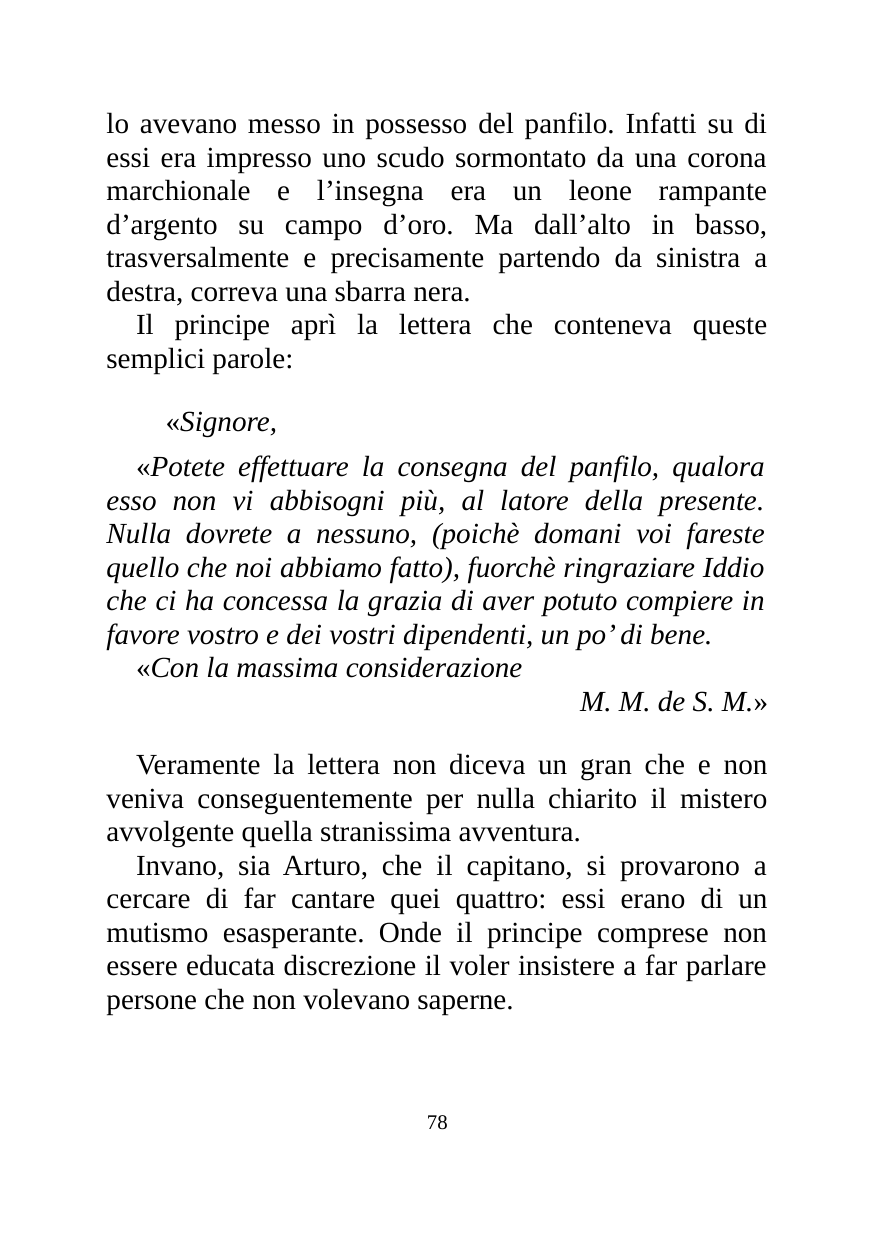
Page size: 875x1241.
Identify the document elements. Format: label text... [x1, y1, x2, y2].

text Il principe aprì la lettera che conteneva queste semplici parole: [106, 307, 768, 374]
text lo avevano messo in possesso del panfilo. Infatti su di essi era impresso uno scudo sormontato da una corona marchionale e l’insegna era un leone rampante d’argento su campo d’oro. Ma dall’alto in basso, trasversalmente e precisamente partendo da sinistra a destra, correva una sbarra nera. [106, 106, 768, 307]
text M. M. de S. M.» [106, 684, 768, 718]
text «Potete effettuare la consegna del panfilo, qualora esso non vi abbisogni più, al latore della presente. Nulla dovrete a nessuno, (poichè domani voi fareste quello che noi abbiamo fatto), fuorchè ringraziare Iddio che ci ha concessa la grazia di aver potuto compiere in favore vostro e dei vostri dipendenti, un po’ di bene. [106, 449, 768, 651]
text «Signore, [106, 404, 768, 438]
text Veramente la lettera non diceva un gran che e non veniva conseguentemente per nulla chiarito il mistero avvolgente quella stranissima avventura. [106, 747, 768, 848]
text «Con la massima considerazione [106, 651, 768, 684]
text Invano, sia Arturo, che il capitano, si provarono a cercare di far cantare quei quattro: essi erano di un mutismo esasperante. Onde il principe comprese non essere educata discrezione il voler insistere a far parlare persone che non volevano saperne. [106, 848, 768, 1016]
